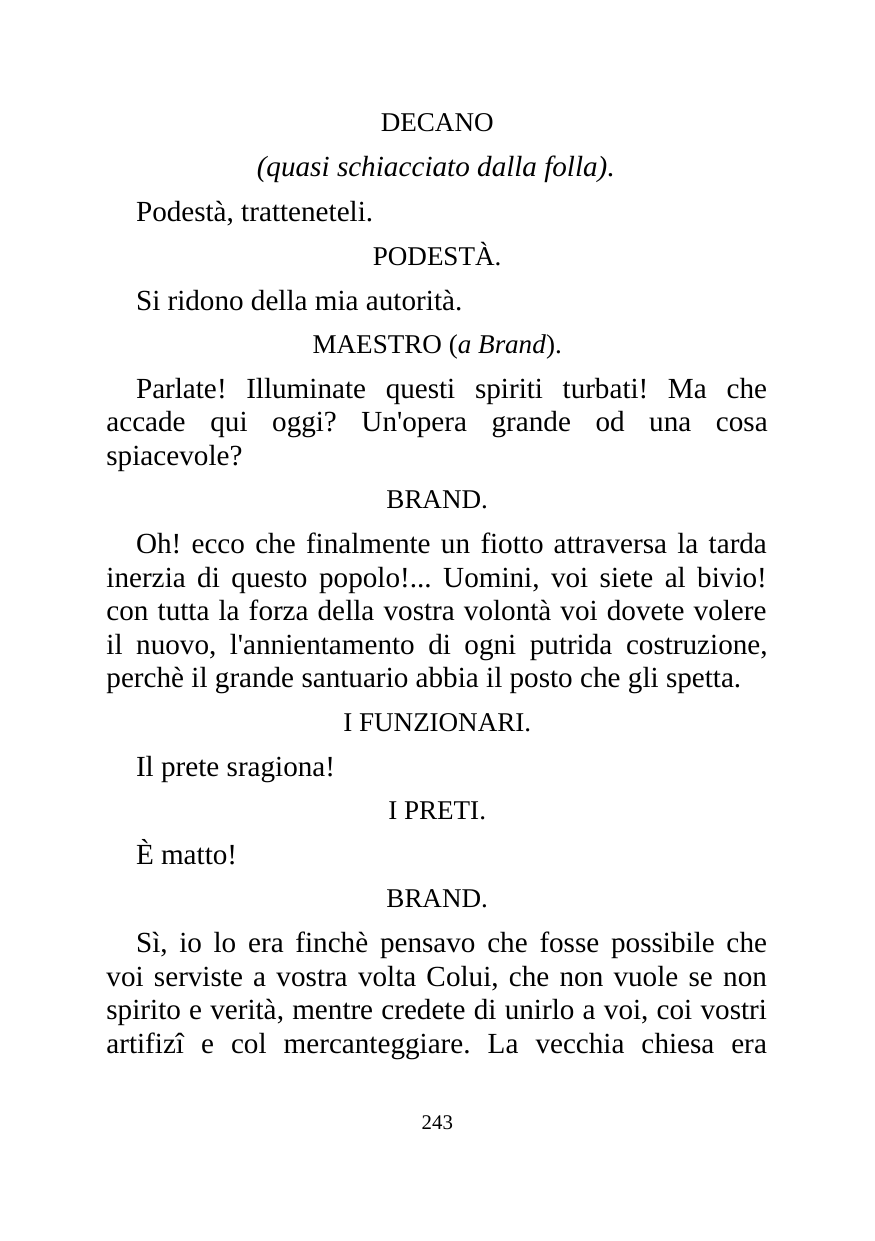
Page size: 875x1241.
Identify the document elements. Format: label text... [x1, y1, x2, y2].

text È matto! [106, 837, 768, 870]
text Parlate! Illuminate questi spiriti turbati! Ma che accade qui oggi? Un'opera grande od una cosa spiacevole? [106, 371, 768, 472]
text Sì, io lo era finchè pensavo che fosse possibile che voi serviste a vostra volta Colui, che non vuole se non spirito e verità, mentre credete di unirlo a voi, coi vostri artifizî e col mercanteggiare. La vecchia chiesa era [106, 925, 768, 1059]
text Podestà, tratteneteli. [106, 194, 768, 228]
text (quasi schiacciato dalla folla). [106, 149, 768, 183]
text PODESTÀ. [106, 240, 768, 271]
text Il prete sragiona! [106, 749, 768, 782]
text I PRETI. [106, 794, 768, 825]
text Oh! ecco che finalmente un fiotto attraversa la tarda inerzia di questo popolo!... Uomini, voi siete al bivio! con tutta la forza della vostra volontà voi dovete volere il nuovo, l'annientamento di ogni putrida costruzione, perchè il grande santuario abbia il posto che gli spetta. [106, 526, 768, 694]
text I FUNZIONARI. [106, 706, 768, 737]
text MAESTRO (a Brand). [106, 328, 768, 359]
text BRAND. [106, 882, 768, 913]
text DECANO [106, 106, 768, 137]
text BRAND. [106, 483, 768, 514]
text Si ridono della mia autorità. [106, 283, 768, 316]
